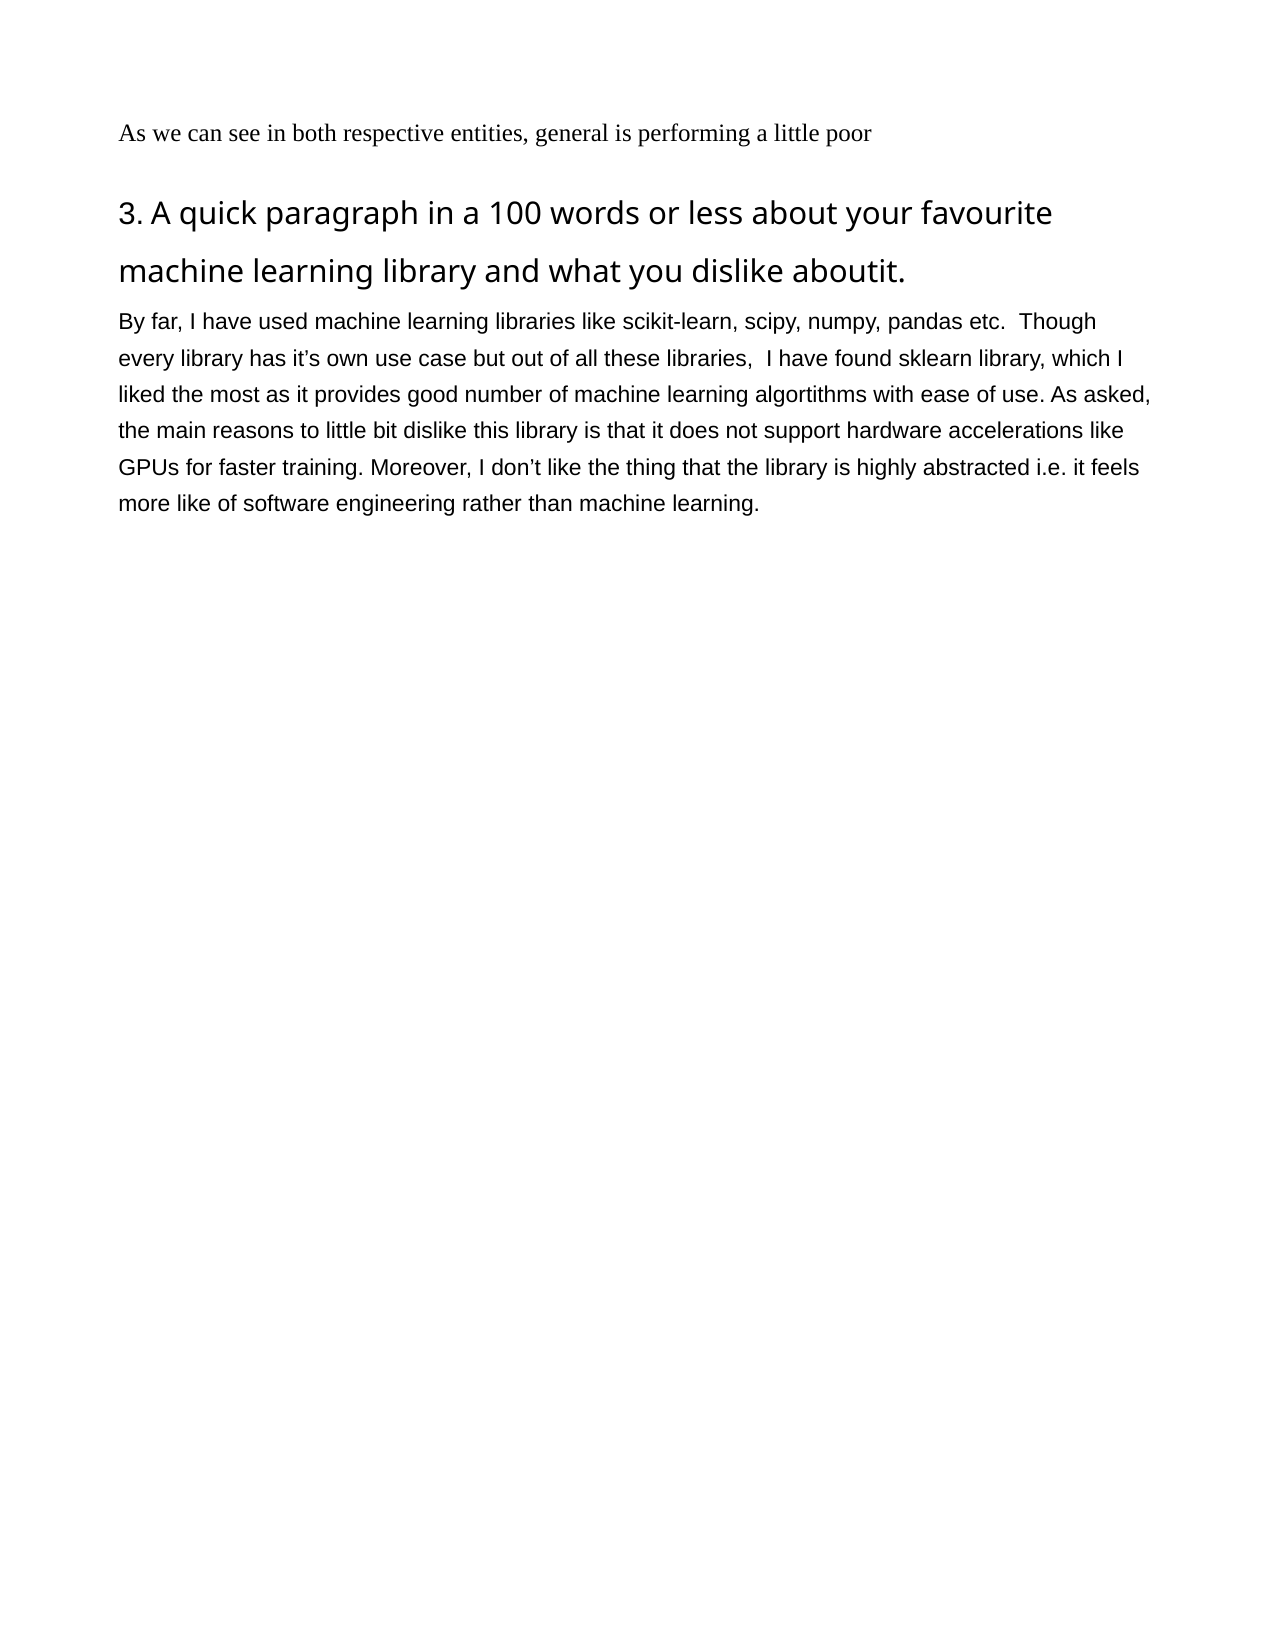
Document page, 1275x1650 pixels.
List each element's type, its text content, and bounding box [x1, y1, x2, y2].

text 3. A quick paragraph in a 100 words or less about your favourite machine learning library and what you dislike aboutit. [118, 191, 1157, 292]
text By far, I have used machine learning libraries like scikit-learn, scipy, numpy, pandas etc. Though every library has it’s own use case but out of all these libraries, I have found sklearn library, which I liked the most as it provides good number of machine learning algortithms with ease of use. As asked, the main reasons to little bit dislike this library is that it does not support hardware accelerations like GPUs for faster training. Moreover, I don’t like the thing that the library is highly abstracted i.e. it feels more like of software engineering rather than machine learning. [118, 308, 1157, 516]
text As we can see in both respective entities, general is performing a little poor [118, 118, 1157, 147]
